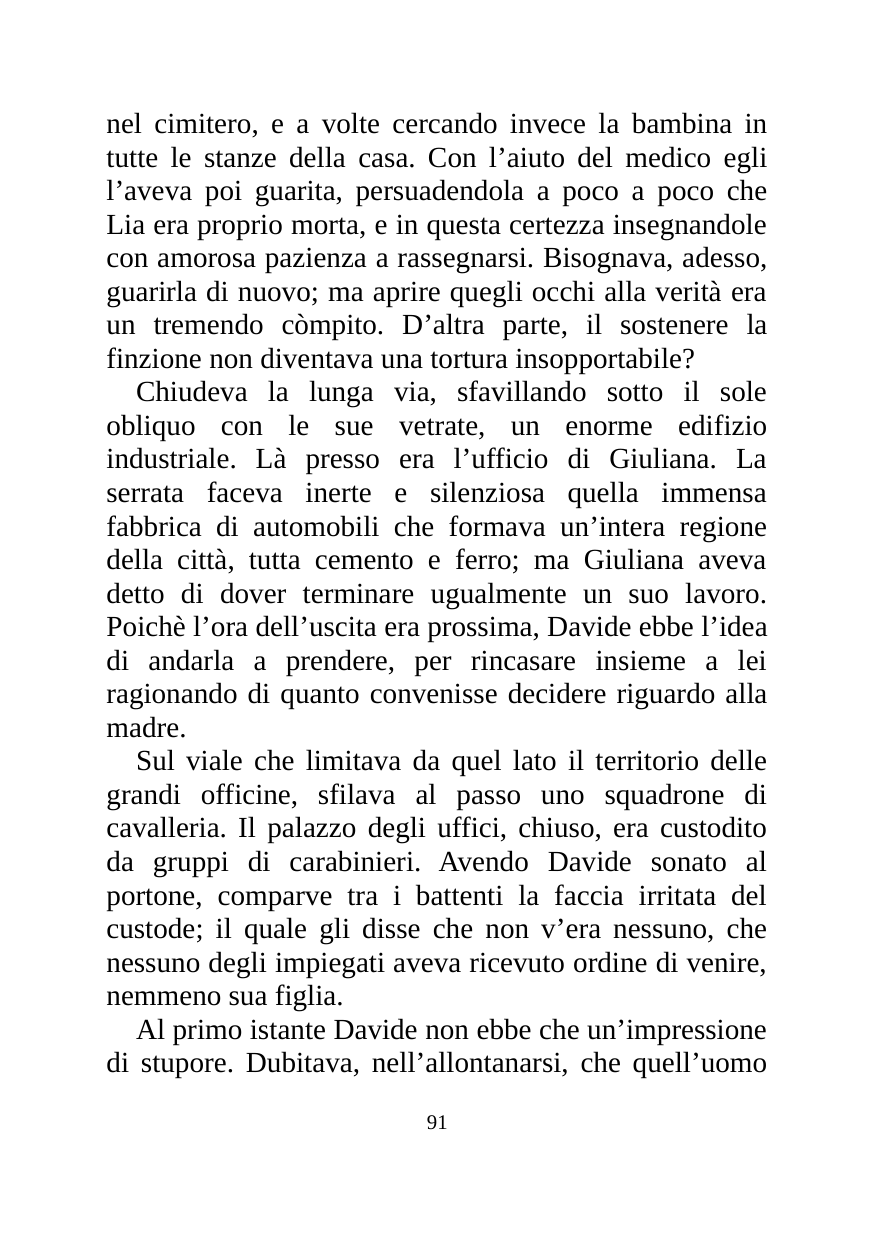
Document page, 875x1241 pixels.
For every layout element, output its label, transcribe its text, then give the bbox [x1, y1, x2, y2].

text Chiudeva la lunga via, sfavillando sotto il sole obliquo con le sue vetrate, un enorme edifizio industriale. Là presso era l’ufficio di Giuliana. La serrata faceva inerte e silenziosa quella immensa fabbrica di automobili che formava un’intera regione della città, tutta cemento e ferro; ma Giuliana aveva detto di dover terminare ugualmente un suo lavoro. Poichè l’ora dell’uscita era prossima, Davide ebbe l’idea di andarla a prendere, per rincasare insieme a lei ragionando di quanto convenisse decidere riguardo alla madre. [106, 374, 768, 743]
text Sul viale che limitava da quel lato il territorio delle grandi officine, sfilava al passo uno squadrone di cavalleria. Il palazzo degli uffici, chiuso, era custodito da gruppi di carabinieri. Avendo Davide sonato al portone, comparve tra i battenti la faccia irritata del custode; il quale gli disse che non v’era nessuno, che nessuno degli impiegati aveva ricevuto ordine di venire, nemmeno sua figlia. [106, 743, 768, 1012]
text Al primo istante Davide non ebbe che un’impressione di stupore. Dubitava, nell’allontanarsi, che quell’uomo [106, 1012, 768, 1079]
text nel cimitero, e a volte cercando invece la bambina in tutte le stanze della casa. Con l’aiuto del medico egli l’aveva poi guarita, persuadendola a poco a poco che Lia era proprio morta, e in questa certezza insegnandole con amorosa pazienza a rassegnarsi. Bisognava, adesso, guarirla di nuovo; ma aprire quegli occhi alla verità era un tremendo còmpito. D’altra parte, il sostenere la finzione non diventava una tortura insopportabile? [106, 106, 768, 374]
